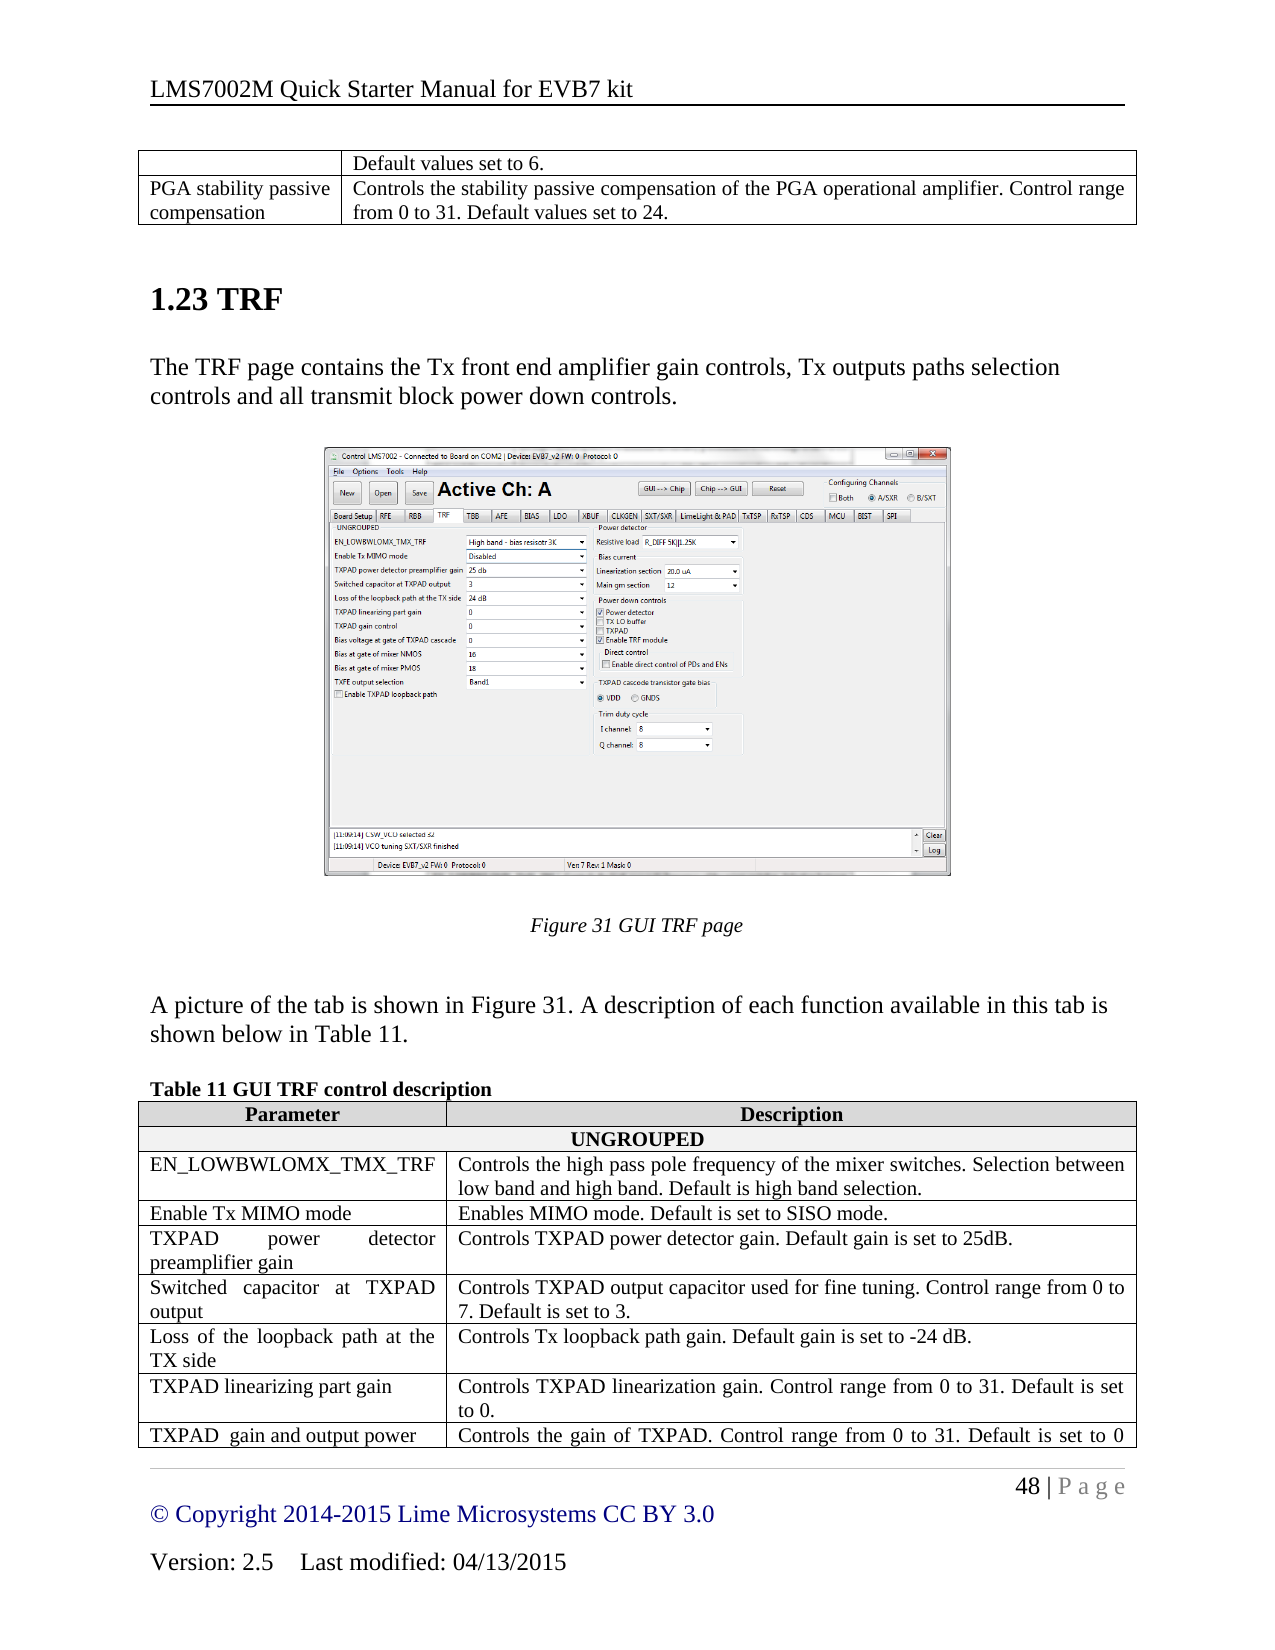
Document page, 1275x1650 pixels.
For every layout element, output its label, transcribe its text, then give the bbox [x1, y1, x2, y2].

table_cell TXPAD gain and output power [139, 1423, 446, 1447]
table_cell Controls TXPAD output capacitor used for fine tuning. Control range from 0 to 7. Default is set to 3. [447, 1275, 1136, 1323]
subtitle TRF [150, 279, 1125, 317]
table_cell Controls the high pass pole frequency of the mixer switches. Selection between low band and high band. Default is high band selection. [447, 1152, 1136, 1200]
text Table 11 GUI TRF control description [150, 1076, 1125, 1101]
table_cell Controls TXPAD linearization gain. Control range from 0 to 31. Default is set to 0. [447, 1374, 1136, 1422]
table_cell Controls the stability passive compensation of the PGA operational amplifier. Control range from 0 to 31. Default values set to 24. [342, 176, 1136, 224]
text A picture of the tab is shown in Figure 31. A description of each function available in this tab is shown below in Table 11. [150, 990, 1125, 1048]
table_cell Controls TXPAD power detector gain. Default gain is set to 25dB. [447, 1226, 1136, 1274]
table_header Description [447, 1102, 1136, 1126]
text Figure 31 GUI TRF page [150, 913, 1125, 937]
table_cell Controls the gain of TXPAD. Control range from 0 to 31. Default is set to 0 [447, 1423, 1136, 1447]
table_cell TXPAD linearizing part gain [139, 1374, 446, 1422]
table_cell Default values set to 6. [342, 151, 1136, 175]
picture [324, 447, 951, 876]
table_cell Enable Tx MIMO mode [139, 1201, 446, 1225]
table_cell TXPAD power detector preamplifier gain [139, 1226, 446, 1274]
table_cell Enables MIMO mode. Default is set to SISO mode. [447, 1201, 1136, 1225]
text The TRF page contains the Tx front end amplifier gain controls, Tx outputs paths selection controls and all transmit block power down controls. [150, 352, 1125, 410]
table_cell EN_LOWBWLOMX_TMX_TRF [139, 1152, 446, 1200]
table_cell Switched capacitor at TXPAD output [139, 1275, 446, 1323]
table_header Parameter [139, 1102, 446, 1126]
table_cell Loss of the loopback path at the TX side [139, 1324, 446, 1372]
table_cell UNGROUPED [139, 1127, 1136, 1151]
table_cell [139, 151, 341, 175]
table_cell Controls Tx loopback path gain. Default gain is set to -24 dB. [447, 1324, 1136, 1372]
table_cell PGA stability passive compensation [139, 176, 341, 224]
